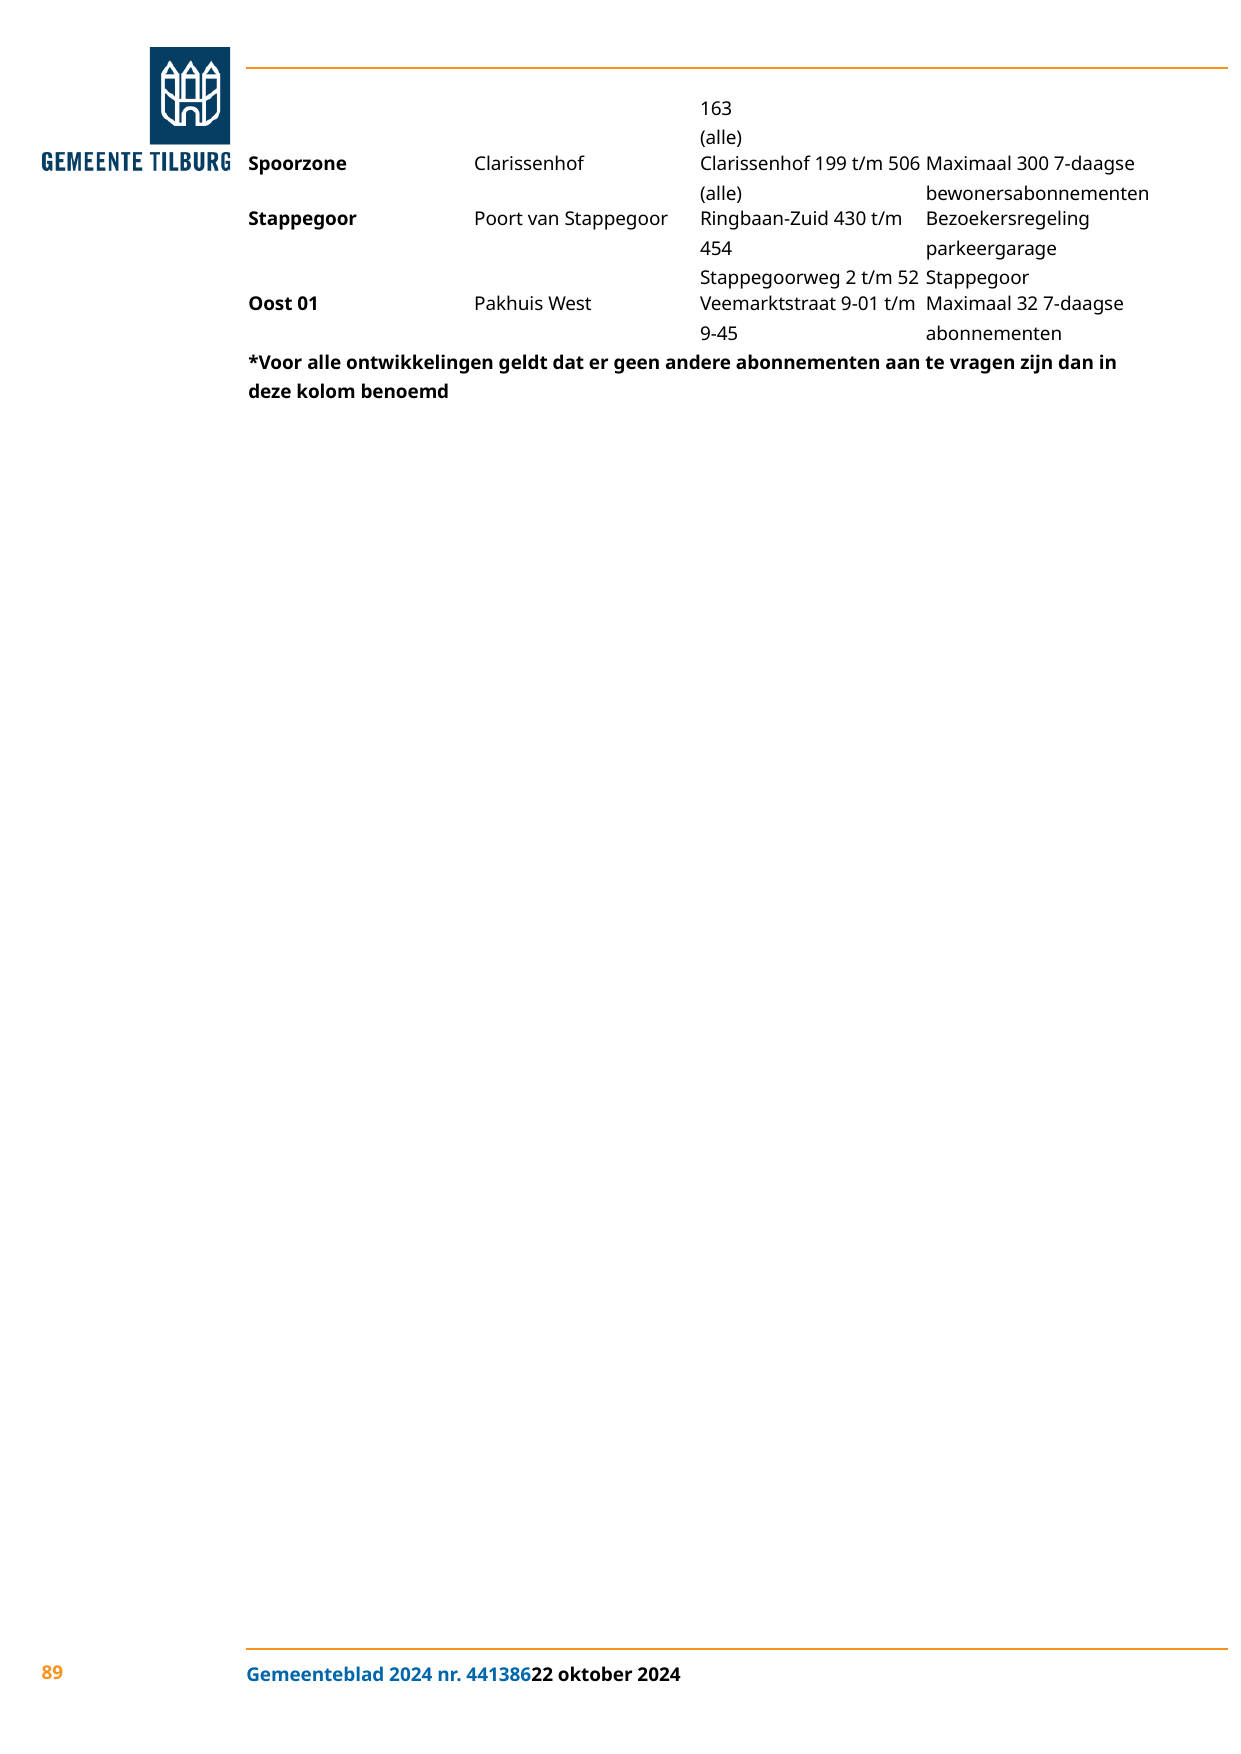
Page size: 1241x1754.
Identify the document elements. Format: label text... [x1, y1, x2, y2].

table_cell [248, 95, 474, 150]
table_cell Maximaal 32 7-daagse abonnementen [926, 290, 1152, 346]
table_cell Spoorzone [248, 150, 474, 205]
table_cell Clarissenhof 199 t/m 506 (alle) [700, 150, 926, 205]
table_cell [926, 95, 1152, 150]
text *Voor alle ontwikkelingen geldt dat er geen andere abonnementen aan te vragen zijn dan in deze kolom benoemd [248, 349, 1152, 404]
table_cell 163 (alle) [700, 95, 926, 150]
table_cell Stappegoor [248, 205, 474, 290]
table_cell Maximaal 300 7-daagse bewonersabonnementen [926, 150, 1152, 205]
table_cell Clarissenhof [474, 150, 700, 205]
table_cell [474, 95, 700, 150]
table_cell Oost 01 [248, 290, 474, 346]
table_cell Bezoekersregeling parkeergarage Stappegoor [926, 205, 1152, 290]
picture [41, 47, 231, 172]
table_cell Poort van Stappegoor [474, 205, 700, 290]
table_cell Veemarktstraat 9-01 t/m 9-45 [700, 290, 926, 346]
table_cell Pakhuis West [474, 290, 700, 346]
table_cell Ringbaan-Zuid 430 t/m 454 Stappegoorweg 2 t/m 52 [700, 205, 926, 290]
